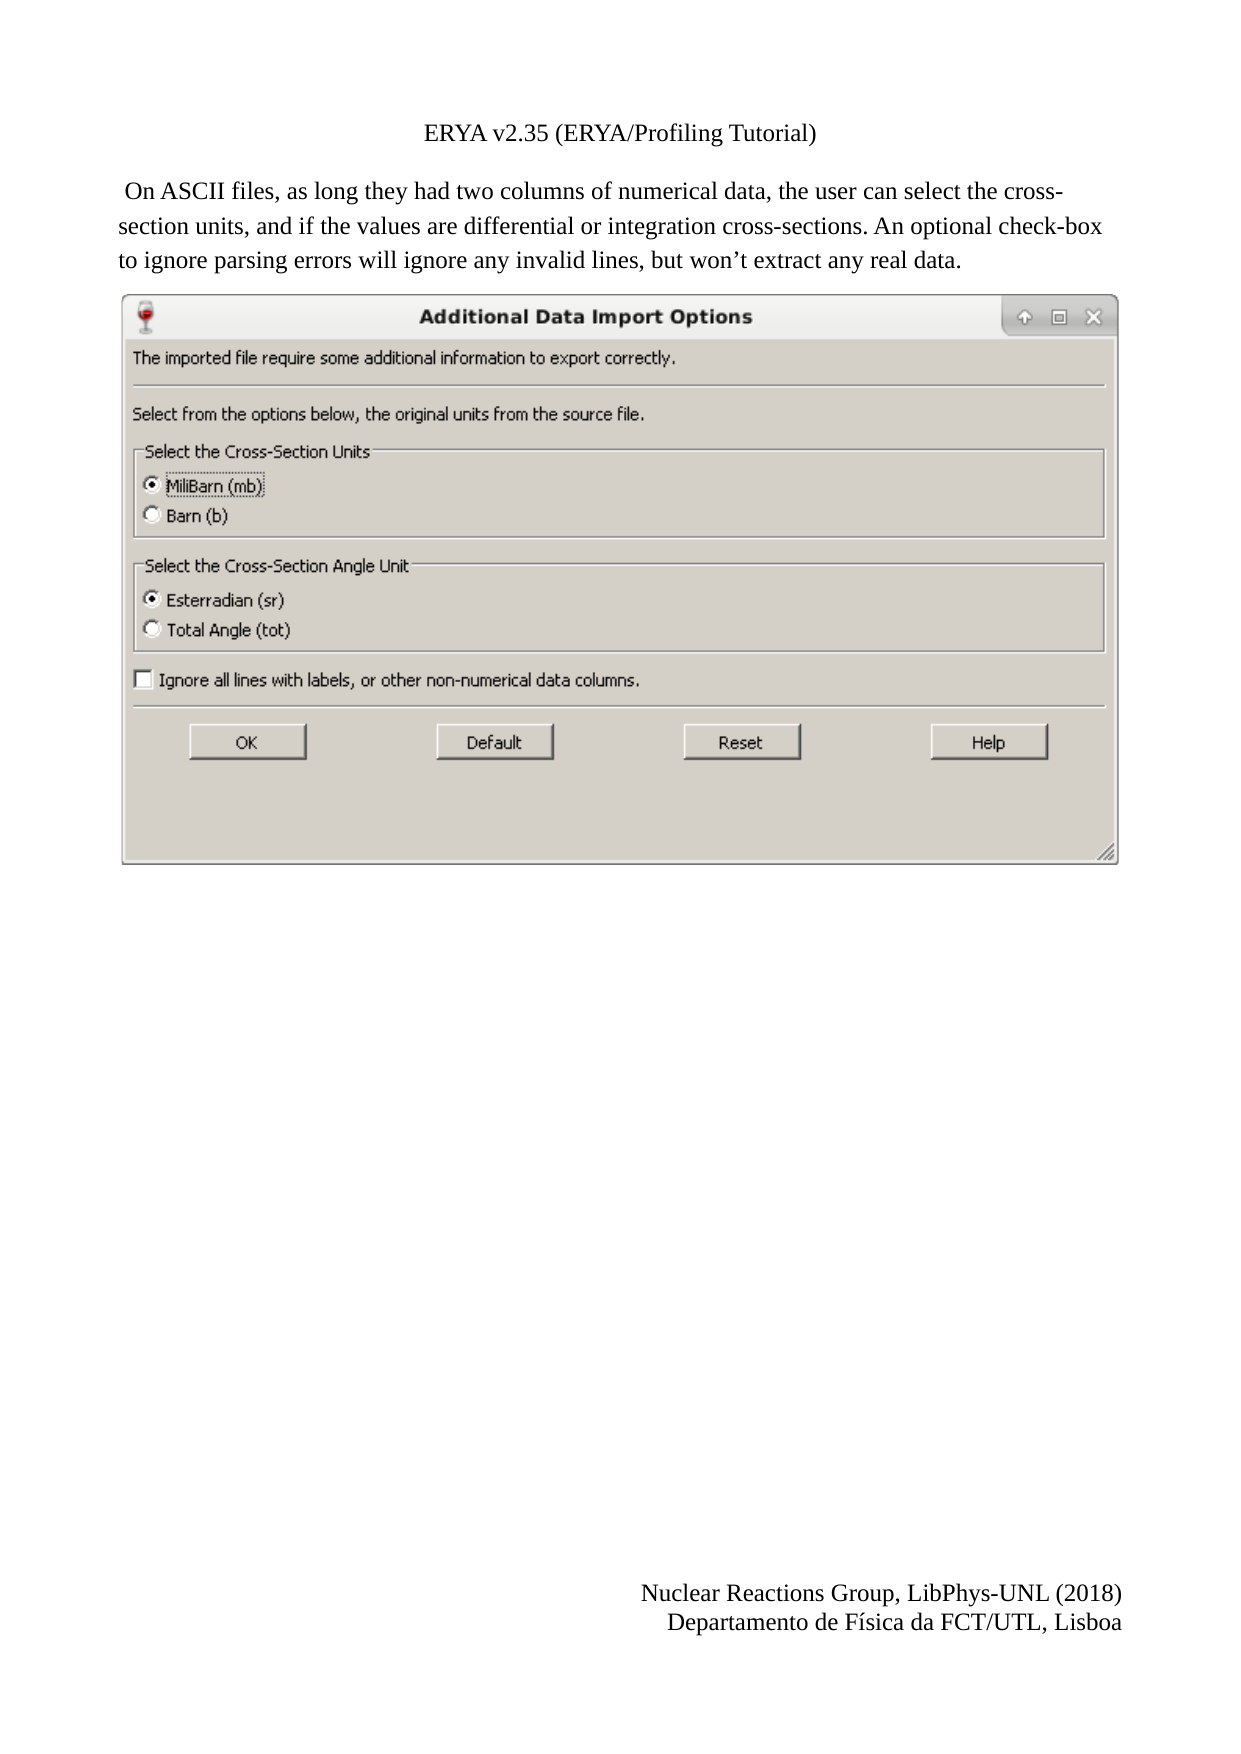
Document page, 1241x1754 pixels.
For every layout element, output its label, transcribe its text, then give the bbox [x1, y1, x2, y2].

picture [121, 294, 1119, 865]
text On ASCII files, as long they had two columns of numerical data, the user can select the cross-section units, and if the values are differential or integration cross-sections. An optional check-box to ignore parsing errors will ignore any invalid lines, but won’t extract any real data. [118, 176, 1122, 274]
